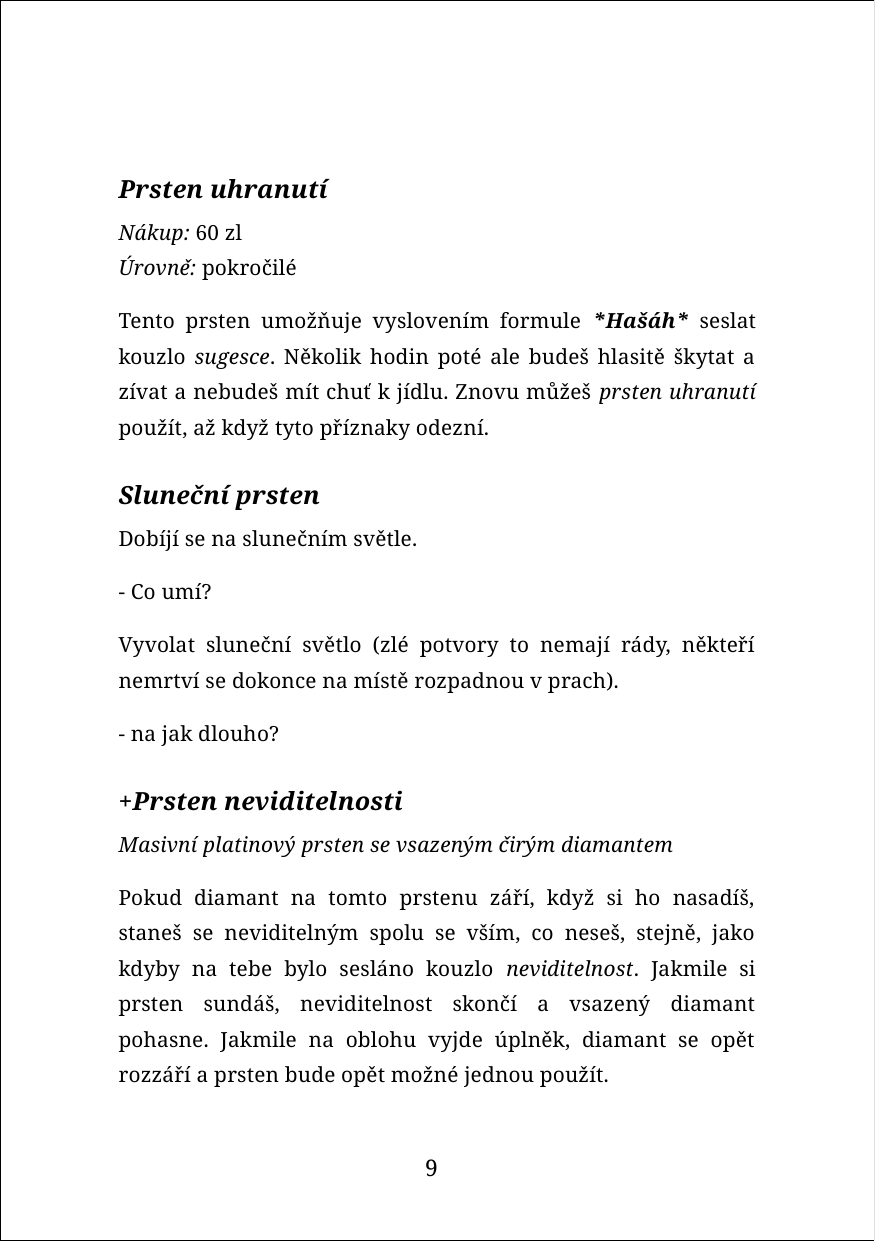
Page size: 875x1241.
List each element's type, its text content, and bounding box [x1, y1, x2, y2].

text Pokud diamant na tomto prstenu září, když si ho nasadíš, staneš se neviditelným spolu se vším, co neseš, stejně, jako kdyby na tebe bylo sesláno kouzlo neviditelnost. Jakmile si prsten sundáš, neviditelnost skončí a vsazený diamant pohasne. Jakmile na oblohu vyjde úplněk, diamant se opět rozzáří a prsten bude opět možné jednou použít. [118, 883, 756, 1089]
text Dobíjí se na slunečním světle. [118, 524, 756, 552]
text Nákup: 60 zl Úrovně: pokročilé [118, 218, 756, 282]
text Vyvolat sluneční světlo (zlé potvory to nemají rády, někteří nemrtví se dokonce na místě rozpadnou v prach). [118, 630, 756, 694]
subtitle Prsten uhranutí [118, 172, 756, 206]
text Masivní platinový prsten se vsazeným čirým diamantem [118, 830, 756, 858]
text Tento prsten umožňuje vyslovením formule *Hašáh* seslat kouzlo sugesce. Několik hodin poté ale budeš hlasitě škytat a zívat a nebudeš mít chuť k jídlu. Znovu můžeš prsten uhranutí použít, až když tyto příznaky odezní. [118, 306, 756, 441]
subtitle Sluneční prsten [118, 478, 756, 512]
text - na jak dlouho? [118, 719, 756, 747]
text - Co umí? [118, 577, 756, 605]
subtitle +Prsten neviditelnosti [118, 784, 756, 818]
